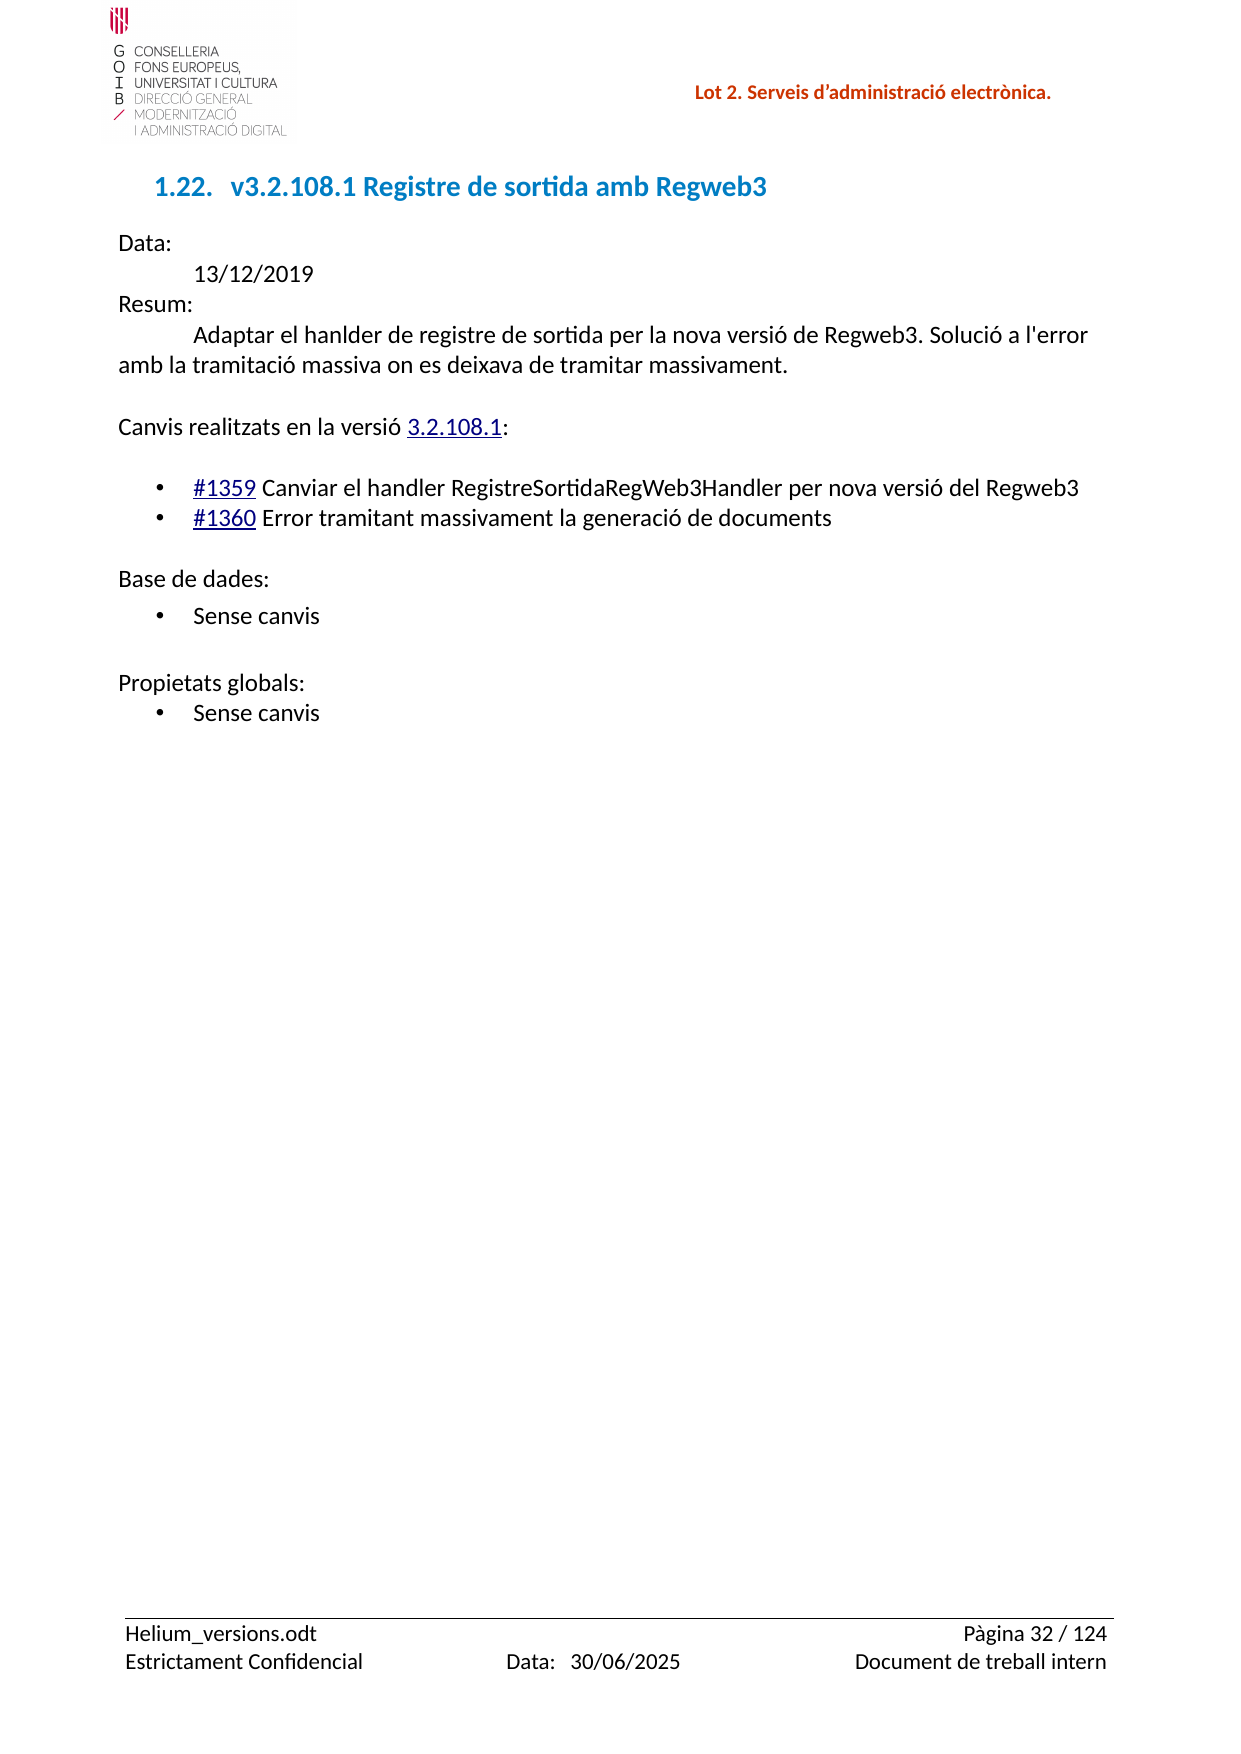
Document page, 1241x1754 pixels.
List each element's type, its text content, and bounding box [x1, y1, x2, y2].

list Sense canvis [156, 600, 1122, 630]
list #1360 Error tramitant massivament la generació de documents [156, 502, 1122, 533]
text Base de dades: [118, 563, 1122, 594]
text 13/12/2019 [118, 258, 1122, 289]
list Sense canvis [156, 697, 1122, 728]
text Canvis realitzats en la versió 3.2.108.1: [118, 411, 1122, 441]
text Resum: [118, 289, 1122, 319]
text Adaptar el hanlder de registre de sortida per la nova versió de Regweb3. Solució a l'error amb la tramitació massiva on es deixava de tramitar massivament. [118, 319, 1122, 380]
text Propietats globals: [118, 667, 1122, 697]
subtitle v3.2.108.1 Registre de sortida amb Regweb3 [153, 168, 1122, 204]
list #1359 Canviar el handler RegistreSortidaRegWeb3Handler per nova versió del Regweb3 [156, 472, 1122, 502]
picture [100, 0, 297, 144]
text Data: [118, 228, 1122, 258]
